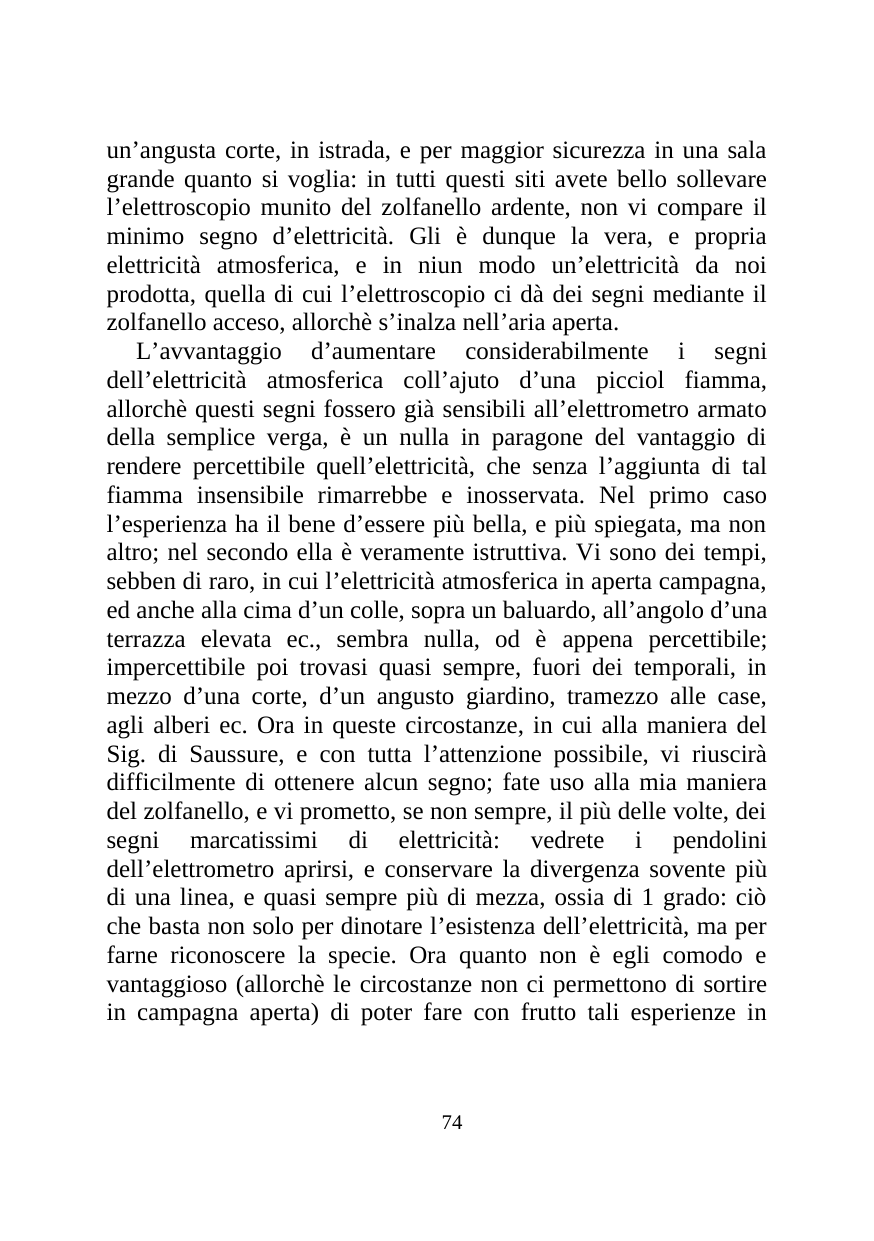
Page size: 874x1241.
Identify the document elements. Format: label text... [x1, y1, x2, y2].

text un’angusta corte, in istrada, e per maggior sicurezza in una sala grande quanto si voglia: in tutti questi siti avete bello sollevare l’elettroscopio munito del zolfanello ardente, non vi compare il minimo segno d’elettricità. Gli è dunque la vera, e propria elettricità atmosferica, e in niun modo un’elettricità da noi prodotta, quella di cui l’elettroscopio ci dà dei segni mediante il zolfanello acceso, allorchè s’inalza nell’aria aperta. [106, 135, 768, 336]
text L’avvantaggio d’aumentare considerabilmente i segni dell’elettricità atmosferica coll’ajuto d’una picciol fiamma, allorchè questi segni fossero già sensibili all’elettrometro armato della semplice verga, è un nulla in paragone del vantaggio di rendere percettibile quell’elettricità, che senza l’aggiunta di tal fiamma insensibile rimarrebbe e inosservata. Nel primo caso l’esperienza ha il bene d’essere più bella, e più spiegata, ma non altro; nel secondo ella è veramente istruttiva. Vi sono dei tempi, sebben di raro, in cui l’elettricità atmosferica in aperta campagna, ed anche alla cima d’un colle, sopra un baluardo, all’angolo d’una terrazza elevata ec., sembra nulla, od è appena percettibile; impercettibile poi trovasi quasi sempre, fuori dei temporali, in mezzo d’una corte, d’un angusto giardino, tramezzo alle case, agli alberi ec. Ora in queste circostanze, in cui alla maniera del Sig. di Saussure, e con tutta l’attenzione possibile, vi riuscirà difficilmente di ottenere alcun segno; fate uso alla mia maniera del zolfanello, e vi prometto, se non sempre, il più delle volte, dei segni marcatissimi di elettricità: vedrete i pendolini dell’elettrometro aprirsi, e conservare la divergenza sovente più di una linea, e quasi sempre più di mezza, ossia di 1 grado: ciò che basta non solo per dinotare l’esistenza dell’elettricità, ma per farne riconoscere la specie. Ora quanto non è egli comodo e vantaggioso (allorchè le circostanze non ci permettono di sortire in campagna aperta) di poter fare con frutto tali esperienze in [106, 336, 768, 1026]
